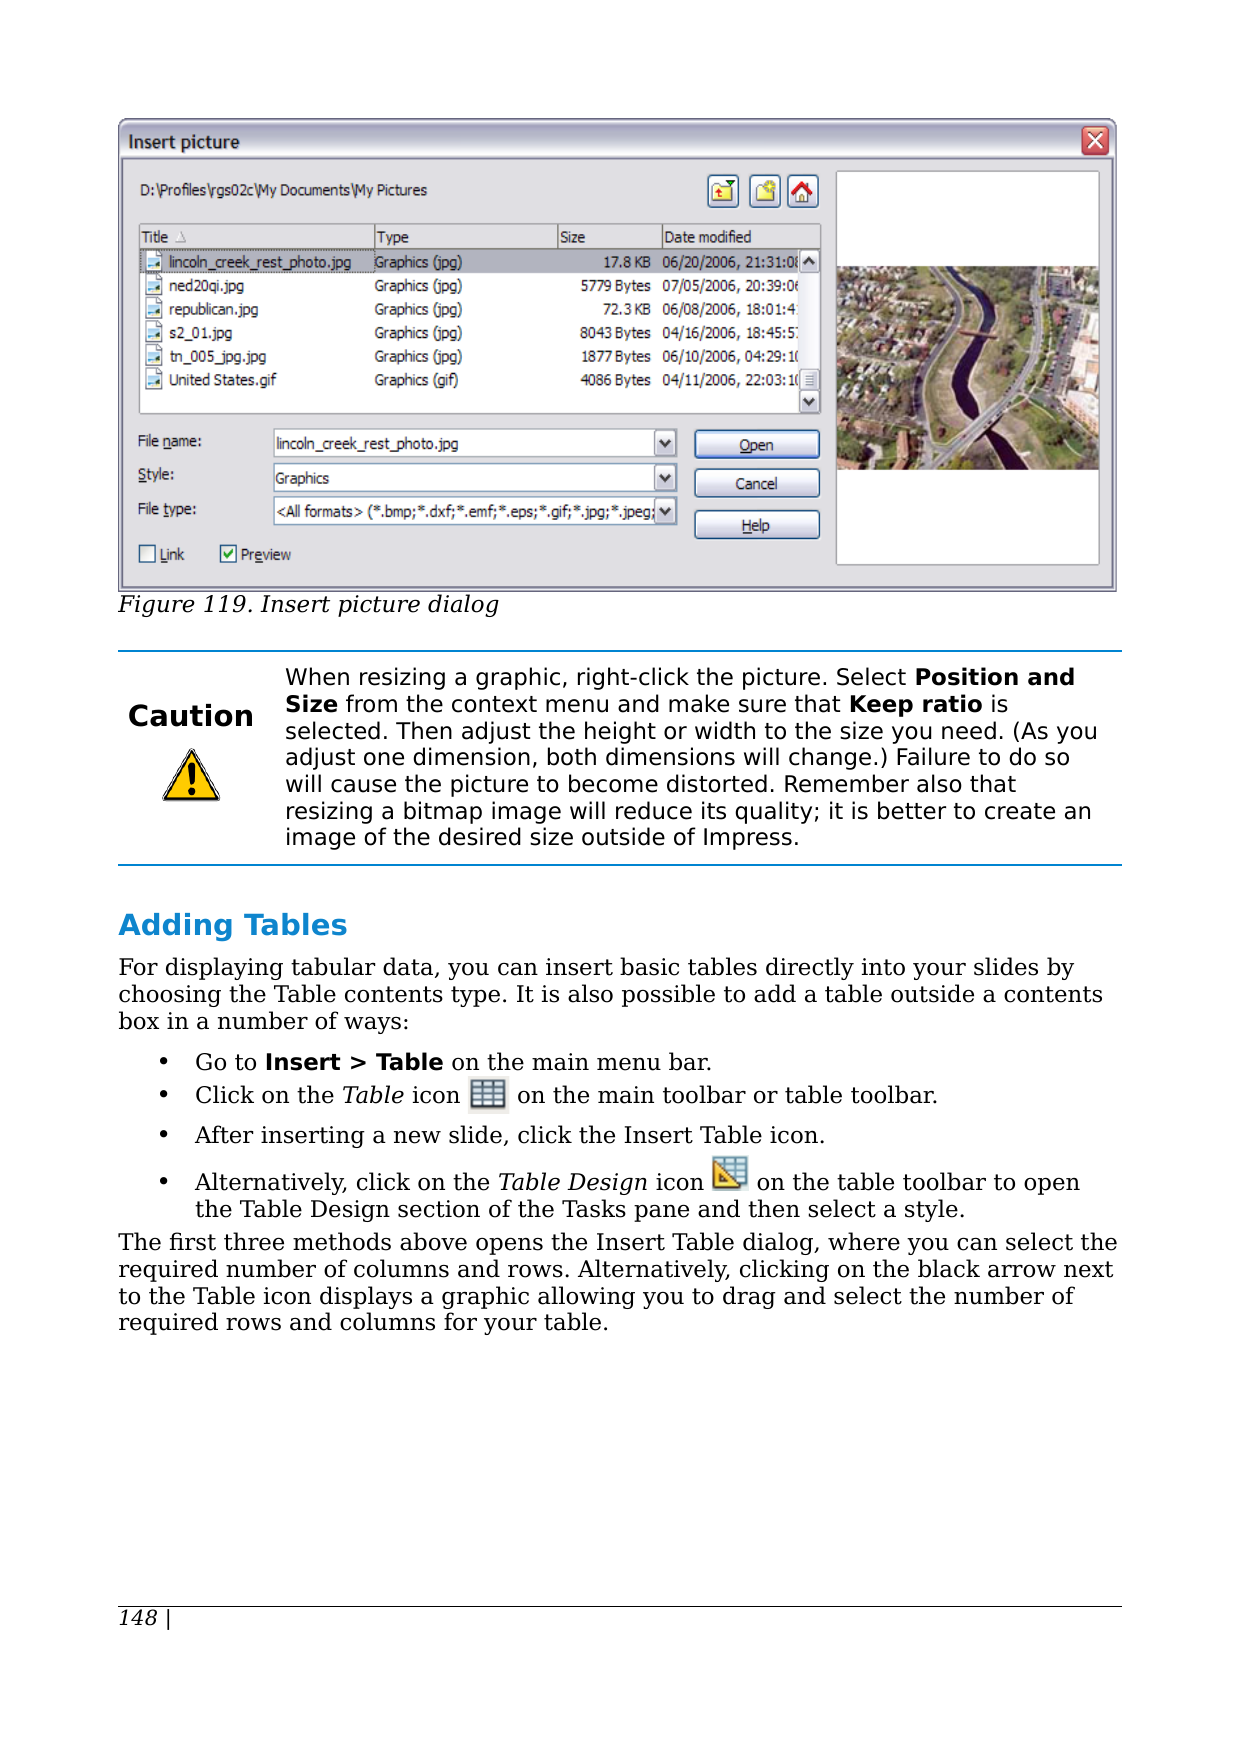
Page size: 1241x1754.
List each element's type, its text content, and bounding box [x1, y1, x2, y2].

table_header When resizing a graphic, right-click the picture. Select Position and Size from the context menu and make sure that Keep ratio is selected. Then adjust the height or width to the size you need. (As you adjust one dimension, both dimensions will change.) Failure to do so will cause the picture to become distorted. Remember also that resizing a bitmap image will reduce its quality; it is better to create an image of the desired size outside of Impress. [264, 652, 1122, 864]
list Click on the Table icon [156, 1076, 467, 1114]
text The first three methods above opens the Insert Table dialog, where you can select the required number of columns and rows. Alternatively, clicking on the black arrow next to the Table icon displays a graphic allowing you to drag and select the number of required rows and columns for your table. [118, 1229, 1122, 1336]
text For displaying tabular data, you can insert basic tables directly into your slides by choosing the Table contents type. It is also possible to add a table outside a contents box in a number of ways: [118, 954, 1122, 1034]
picture [467, 1076, 510, 1114]
list Alternatively, click on the Table Design icon on the table toolbar to open the Table Design section of the Tasks pane and then select a style. [156, 1155, 1122, 1223]
subtitle Adding Tables [118, 908, 1122, 942]
text Figure 119. Insert picture dialog [118, 592, 1117, 618]
picture [118, 118, 1117, 592]
list on the main toolbar or table toolbar. [510, 1076, 1122, 1114]
picture [711, 1155, 749, 1191]
list After inserting a new slide, click the Insert Table icon. [156, 1120, 1122, 1149]
list Go to Insert > Table on the main menu bar. [156, 1047, 1122, 1076]
picture [158, 745, 224, 805]
table_header Caution [118, 652, 263, 864]
